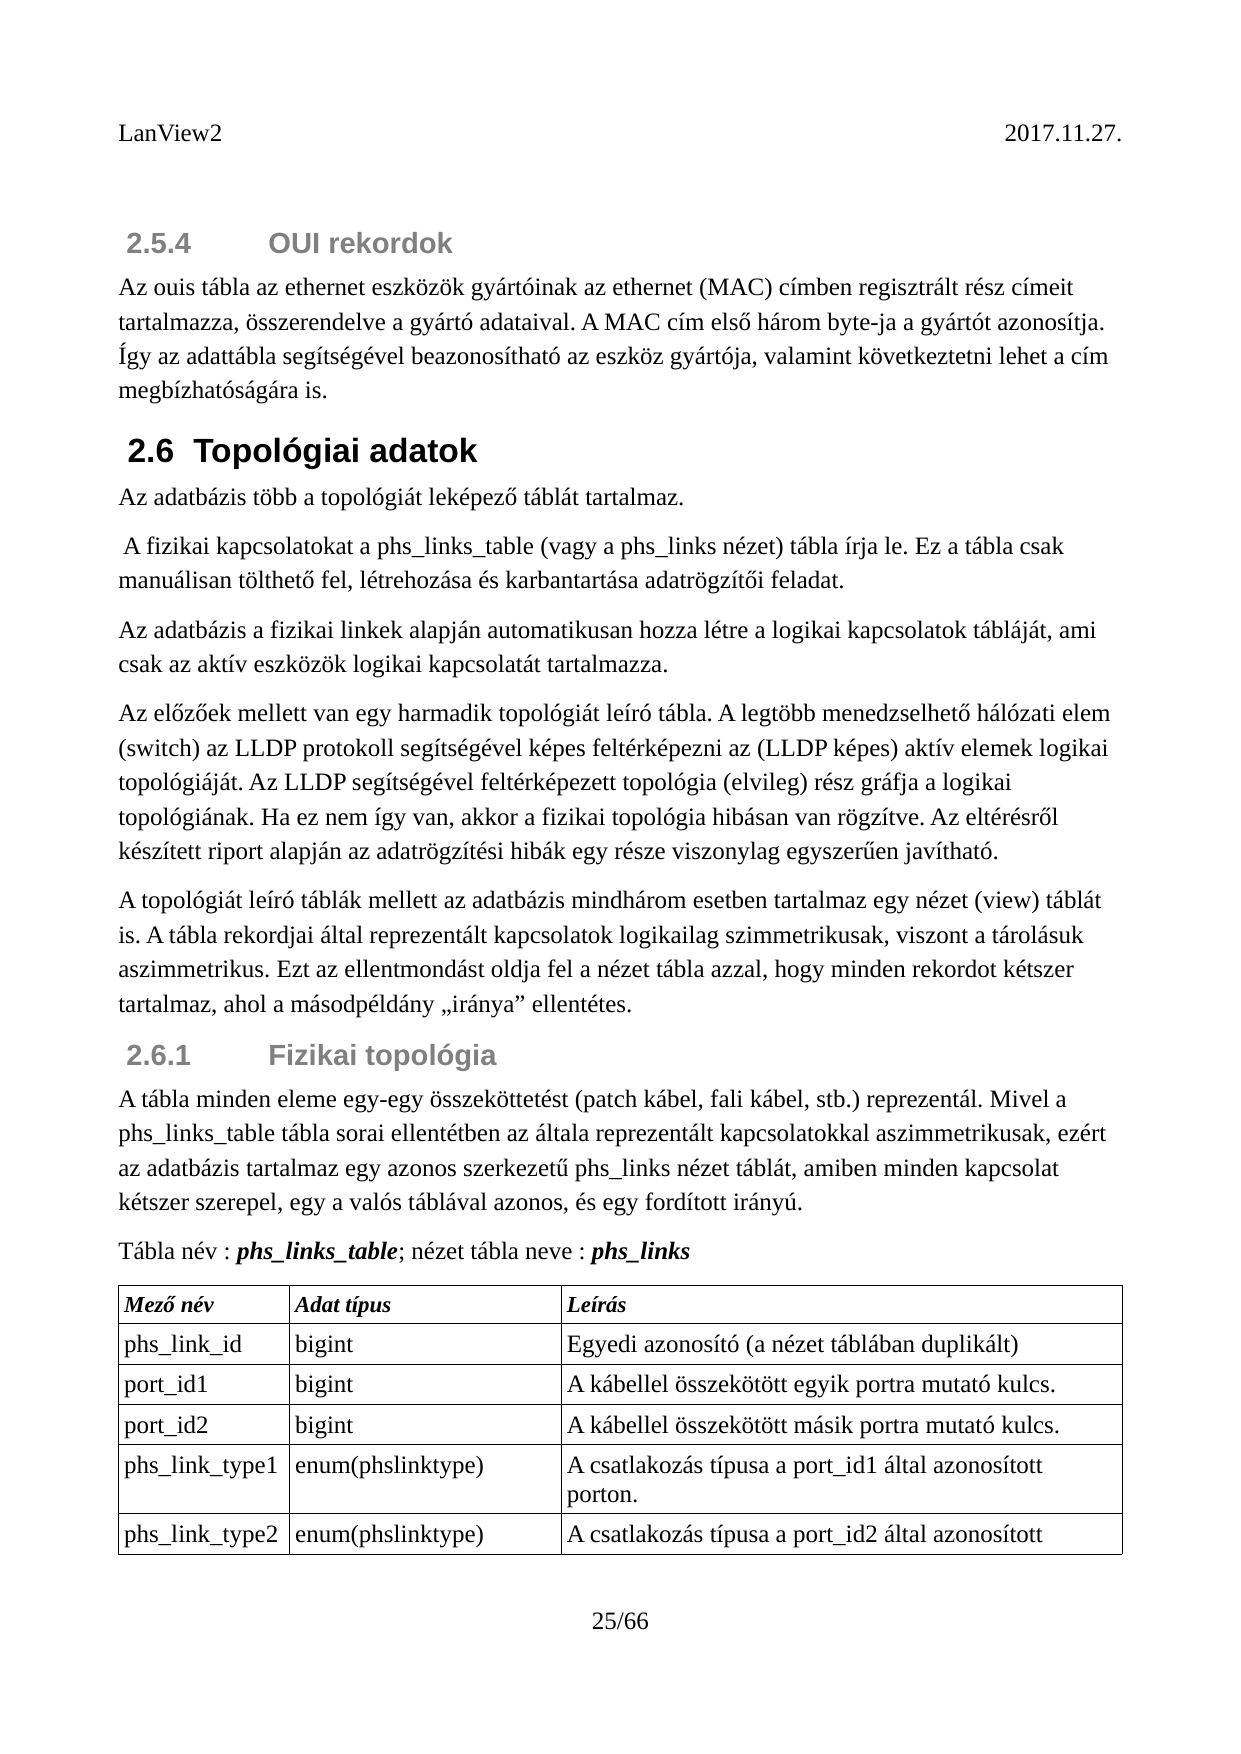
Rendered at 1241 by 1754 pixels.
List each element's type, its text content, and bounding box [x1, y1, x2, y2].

table_cell phs_link_type2 [119, 1514, 289, 1553]
table_header Adat típus [290, 1286, 561, 1323]
table_cell A csatlakozás típusa a port_id2 által azonosított [562, 1514, 1122, 1553]
table_cell port_id2 [119, 1405, 289, 1444]
table_cell port_id1 [119, 1365, 289, 1404]
table_cell bigint [290, 1365, 561, 1404]
table_cell phs_link_type1 [119, 1445, 289, 1513]
text A fizikai kapcsolatokat a phs_links_table (vagy a phs_links nézet) tábla írja le. Ez a tábla csak manuálisan tölthető fel, létrehozása és karbantartása adatrögzítői feladat. [118, 531, 1122, 594]
text Az adatbázis a fizikai linkek alapján automatikusan hozza létre a logikai kapcsolatok tábláját, ami csak az aktív eszközök logikai kapcsolatát tartalmazza. [118, 615, 1122, 678]
table_cell bigint [290, 1324, 561, 1363]
table_cell A csatlakozás típusa a port_id1 által azonosított porton. [562, 1445, 1122, 1513]
table_cell Egyedi azonosító (a nézet táblában duplikált) [562, 1324, 1122, 1363]
table_cell phs_link_id [119, 1324, 289, 1363]
table_cell A kábellel összekötött másik portra mutató kulcs. [562, 1405, 1122, 1444]
text Az ouis tábla az ethernet eszközök gyártóinak az ethernet (MAC) címben regisztrált rész címeit tartalmazza, összerendelve a gyártó adataival. A MAC cím első három byte-ja a gyártót azonosítja. Így az adattábla segítségével beazonosítható az eszköz gyártója, valamint következtetni lehet a cím megbízhatóságára is. [118, 272, 1122, 404]
text Az adatbázis több a topológiát leképező táblát tartalmaz. [118, 482, 1122, 511]
subtitle OUI rekordok [118, 226, 1122, 260]
subtitle Topológiai adatok [118, 431, 1122, 469]
table_cell enum(phslinktype) [290, 1514, 561, 1553]
table_cell enum(phslinktype) [290, 1445, 561, 1513]
table_header Mező név [119, 1286, 289, 1323]
subtitle Fizikai topológia [118, 1038, 1122, 1071]
text A topológiát leíró táblák mellett az adatbázis mindhárom esetben tartalmaz egy nézet (view) táblát is. A tábla rekordjai által reprezentált kapcsolatok logikailag szimmetrikusak, viszont a tárolásuk aszimmetrikus. Ezt az ellentmondást oldja fel a nézet tábla azzal, hogy minden rekordot kétszer tartalmaz, ahol a másodpéldány „iránya” ellentétes. [118, 885, 1122, 1017]
table_header Leírás [562, 1286, 1122, 1323]
text Tábla név : phs_links_table; nézet tábla neve : phs_links [118, 1236, 1122, 1265]
text Az előzőek mellett van egy harmadik topológiát leíró tábla. A legtöbb menedzselhető hálózati elem (switch) az LLDP protokoll segítségével képes feltérképezni az (LLDP képes) aktív elemek logikai topológiáját. Az LLDP segítségével feltérképezett topológia (elvileg) rész gráfja a logikai topológiának. Ha ez nem így van, akkor a fizikai topológia hibásan van rögzítve. Az eltérésről készített riport alapján az adatrögzítési hibák egy része viszonylag egyszerűen javítható. [118, 698, 1122, 865]
text A tábla minden eleme egy-egy összeköttetést (patch kábel, fali kábel, stb.) reprezentál. Mivel a phs_links_table tábla sorai ellentétben az általa reprezentált kapcsolatokkal aszimmetrikusak, ezért az adatbázis tartalmaz egy azonos szerkezetű phs_links nézet táblát, amiben minden kapcsolat kétszer szerepel, egy a valós táblával azonos, és egy fordított irányú. [118, 1084, 1122, 1216]
table_cell bigint [290, 1405, 561, 1444]
table_cell A kábellel összekötött egyik portra mutató kulcs. [562, 1365, 1122, 1404]
